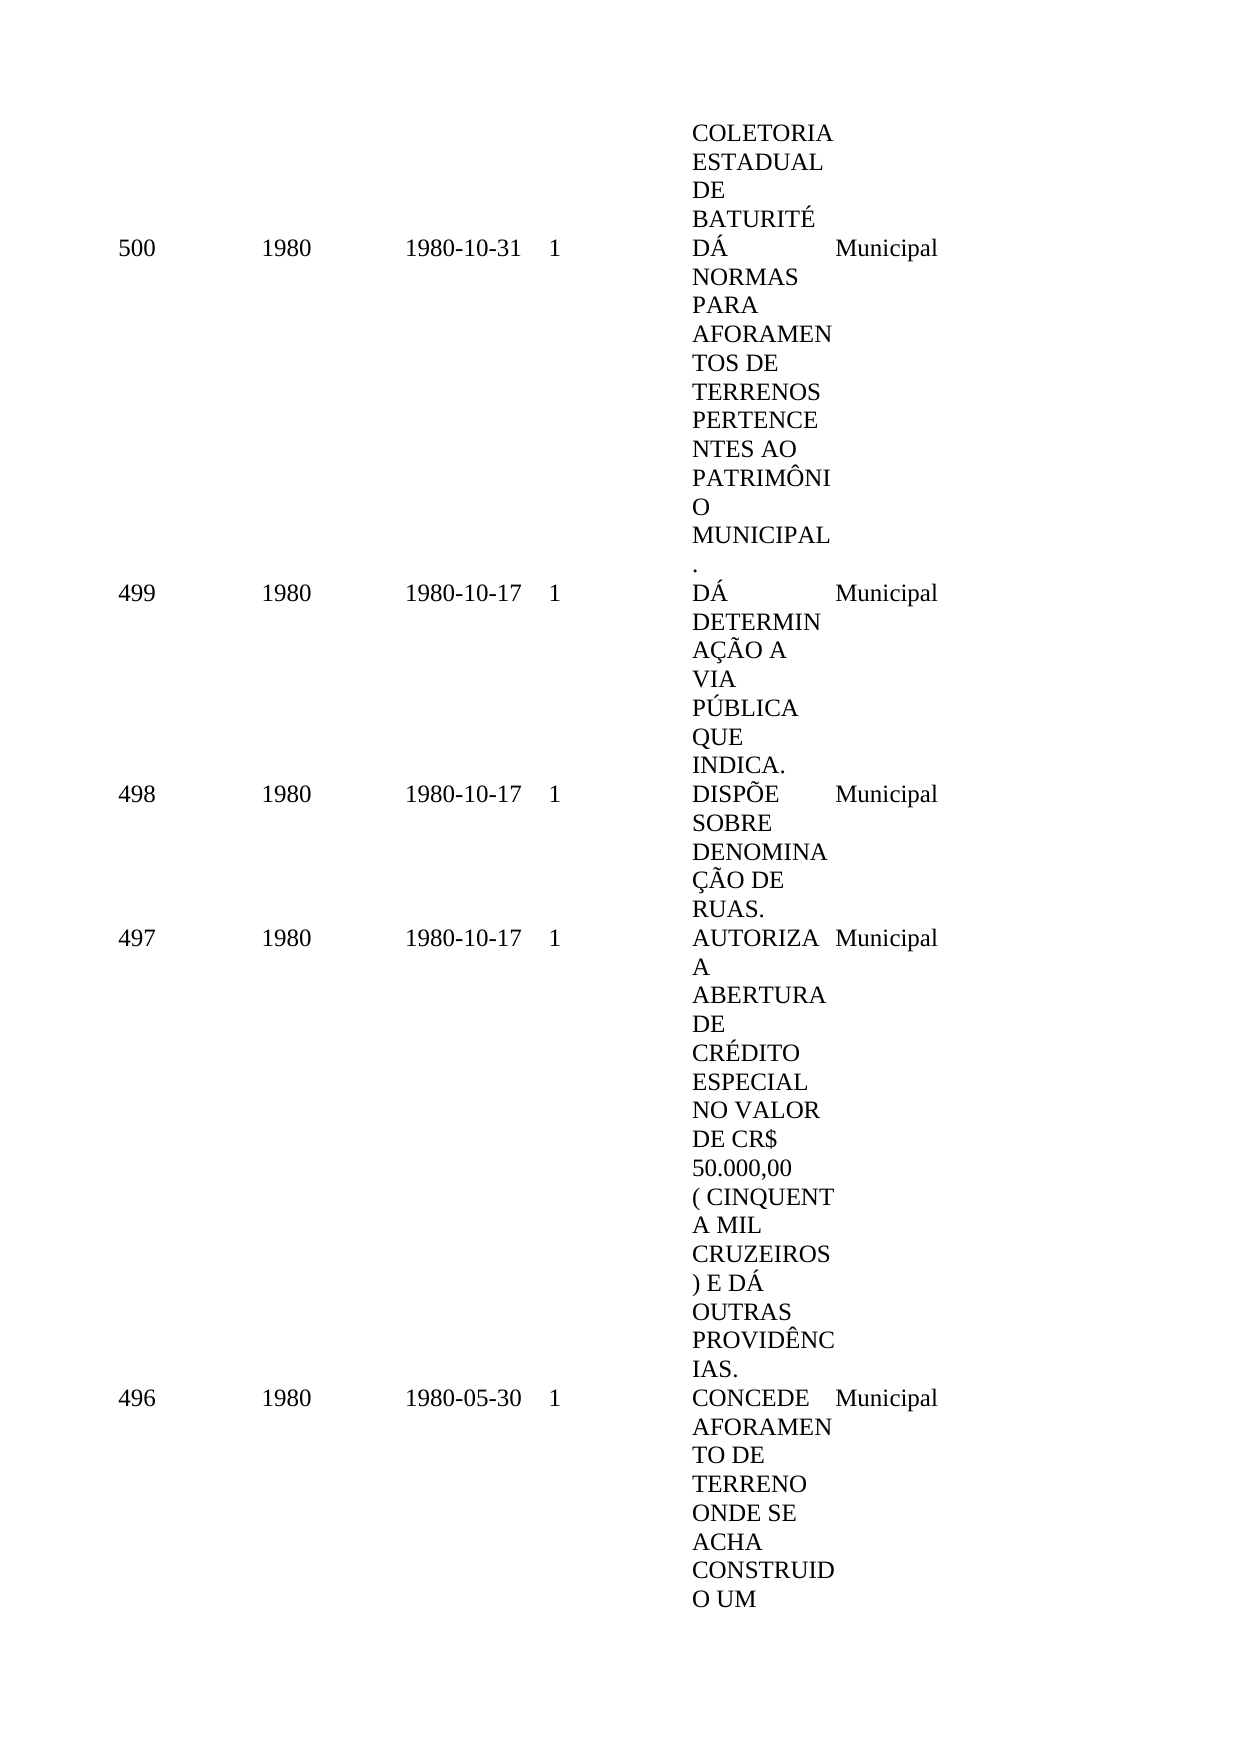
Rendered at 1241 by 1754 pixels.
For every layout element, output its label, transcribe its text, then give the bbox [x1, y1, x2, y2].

table_cell 1 [548, 779, 692, 923]
table_cell [835, 118, 979, 233]
table_cell 1980-10-17 [405, 923, 548, 1383]
table_cell 498 [118, 779, 261, 923]
table_cell 500 [118, 233, 261, 578]
table_cell 499 [118, 578, 261, 779]
table_cell [979, 1383, 1122, 1613]
table_cell Municipal [835, 1383, 979, 1613]
table_cell [261, 118, 405, 233]
table_cell 1980 [261, 233, 405, 578]
table_cell Municipal [835, 779, 979, 923]
table_cell 1980-10-31 [405, 233, 548, 578]
table_cell 1980-10-17 [405, 578, 548, 779]
table_cell [979, 578, 1122, 779]
table_cell DISPÕE SOBRE DENOMINAÇÃO DE RUAS. [692, 779, 835, 923]
table_cell [118, 118, 261, 233]
table_cell 1980-05-30 [405, 1383, 548, 1613]
table_cell AUTORIZA A ABERTURA DE CRÉDITO ESPECIAL NO VALOR DE CR$ 50.000,00 ( CINQUENTA MIL CRUZEIROS) E DÁ OUTRAS PROVIDÊNCIAS. [692, 923, 835, 1383]
table_cell [405, 118, 548, 233]
table_cell 1980-10-17 [405, 779, 548, 923]
table_cell 1980 [261, 578, 405, 779]
table_cell 497 [118, 923, 261, 1383]
table_cell 1980 [261, 923, 405, 1383]
table_cell CONCEDE AFORAMENTO DE TERRENO ONDE SE ACHA CONSTRUIDO UM [692, 1383, 835, 1613]
table_cell Municipal [835, 578, 979, 779]
table_cell [979, 923, 1122, 1383]
table_cell [548, 118, 692, 233]
table_cell Municipal [835, 923, 979, 1383]
table_cell 1 [548, 1383, 692, 1613]
table_cell 1980 [261, 779, 405, 923]
table_cell 1 [548, 578, 692, 779]
table_cell 1 [548, 923, 692, 1383]
table_cell 1980 [261, 1383, 405, 1613]
table_cell [979, 118, 1122, 233]
table_cell Municipal [835, 233, 979, 578]
table_cell 1 [548, 233, 692, 578]
table_cell DÁ NORMAS PARA AFORAMENTOS DE TERRENOS PERTENCENTES AO PATRIMÔNIO MUNICIPAL. [692, 233, 835, 578]
table_cell 496 [118, 1383, 261, 1613]
table_cell [979, 779, 1122, 923]
table_cell COLETORIA ESTADUAL DE BATURITÉ [692, 118, 835, 233]
table_cell DÁ DETERMINAÇÃO A VIA PÚBLICA QUE INDICA. [692, 578, 835, 779]
table_cell [979, 233, 1122, 578]
